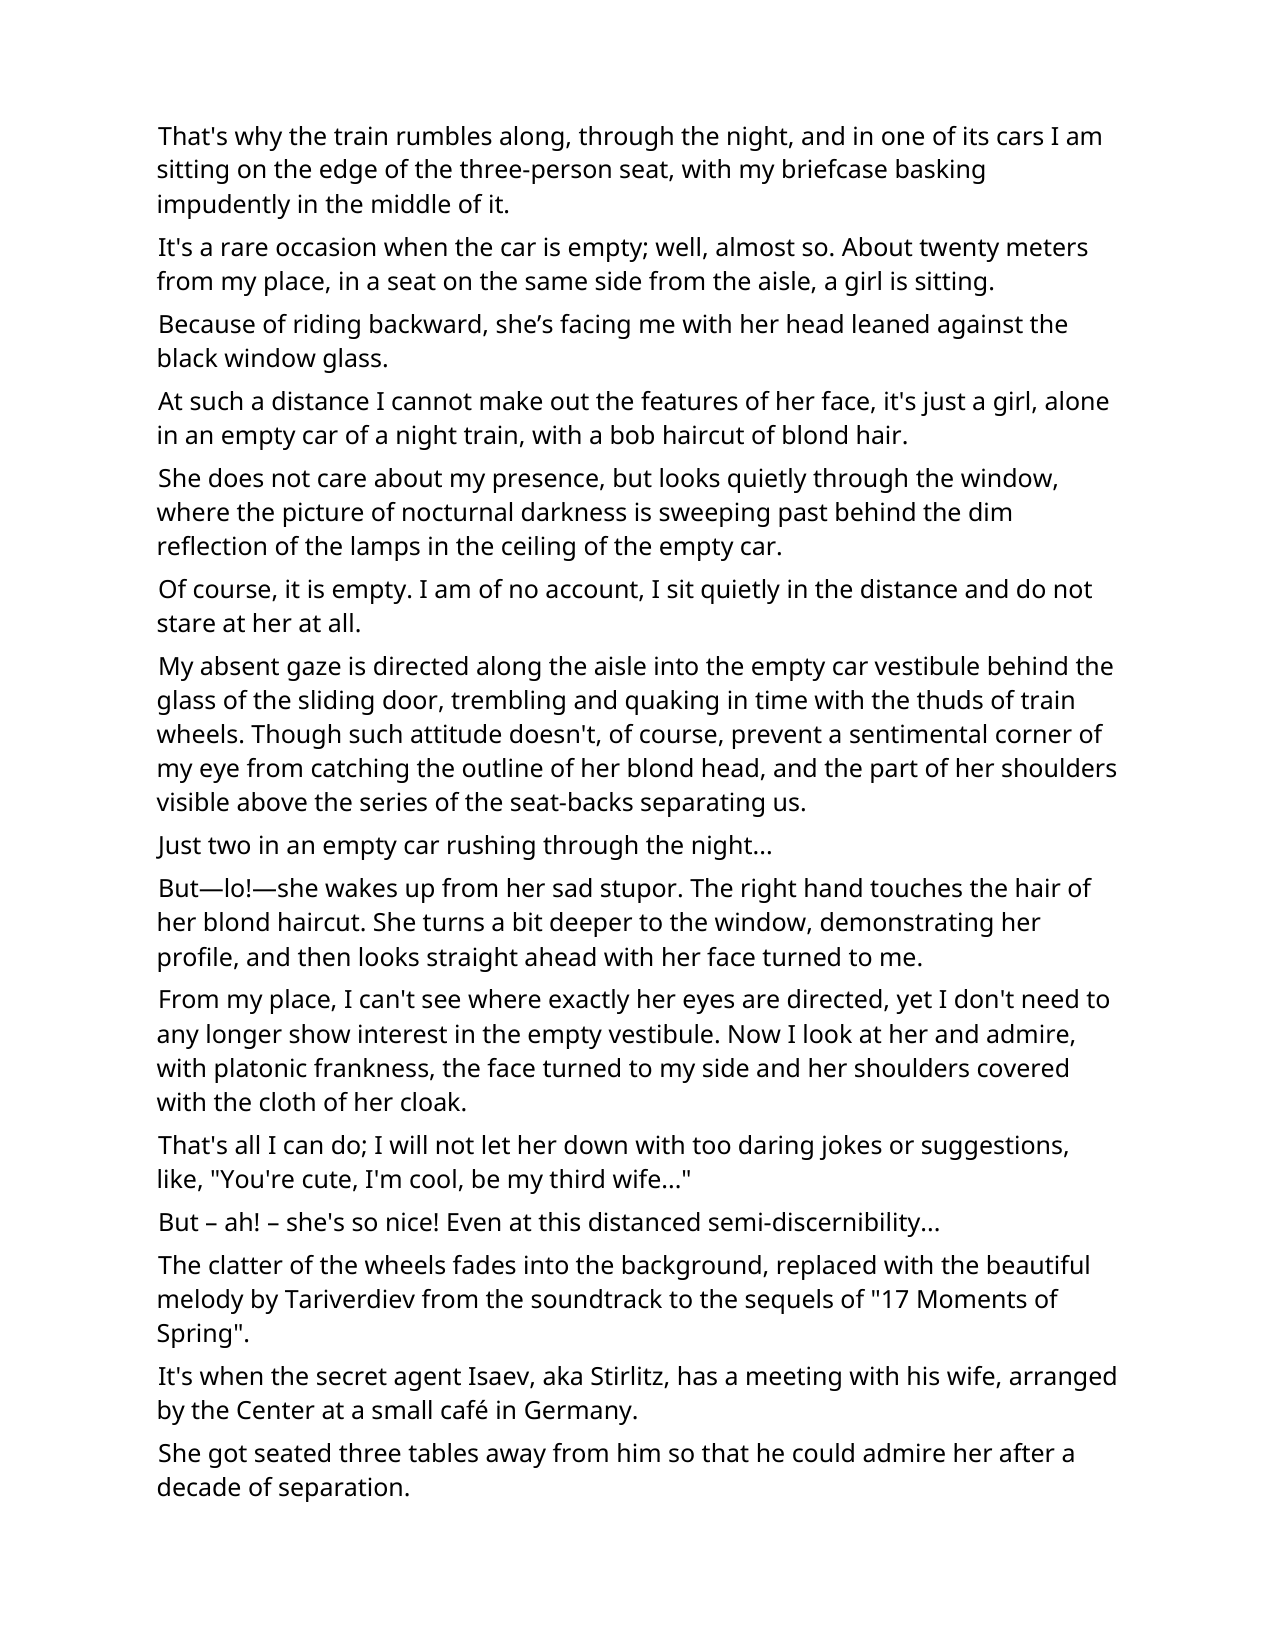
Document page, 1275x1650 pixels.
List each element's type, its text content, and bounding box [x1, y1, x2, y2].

text It's when the secret agent Isaev, aka Stirlitz, has a meeting with his wife, arranged by the Center at a small café in Germany. [156, 1359, 1118, 1427]
text She got seated three tables away from him so that he could admire her after a decade of separation. [156, 1436, 1118, 1504]
text It's a rare occasion when the car is empty; well, almost so. About twenty meters from my place, in a seat on the same side from the aisle, a girl is sitting. [156, 229, 1118, 297]
text Just two in an empty car rushing through the night... [156, 828, 1118, 862]
text The clatter of the wheels fades into the background, replaced with the beautiful melody by Tariverdiev from the soundtrack to the sequels of "17 Moments of Spring". [156, 1247, 1118, 1350]
text But – ah! – she's so nice! Even at this distanced semi-discernibility... [156, 1204, 1118, 1238]
text From my place, I can't see where exactly her eyes are directed, yet I don't need to any longer show interest in the empty vestibule. Now I look at her and admire, with platonic frankness, the face turned to my side and her shoulders covered with the cloth of her cloak. [156, 982, 1118, 1118]
text My absent gaze is directed along the aisle into the empty car vestibule behind the glass of the sliding door, trembling and quaking in time with the thuds of train wheels. Though such attitude doesn't, of course, prevent a sentimental corner of my eye from catching the outline of her blond head, and the part of her shoulders visible above the series of the seat-backs separating us. [156, 649, 1118, 819]
text But—lo!—she wakes up from her sad stupor. The right hand touches the hair of her blond haircut. She turns a bit deeper to the window, demonstrating her profile, and then looks straight ahead with her face turned to me. [156, 871, 1118, 973]
text That's why the train rumbles along, through the night, and in one of its cars I am sitting on the edge of the three-person seat, with my briefcase basking impudently in the middle of it. [156, 118, 1118, 220]
text That's all I can do; I will not let her down with too daring jokes or suggestions, like, "You're cute, I'm cool, be my third wife..." [156, 1127, 1118, 1196]
text She does not care about my presence, but looks quietly through the window, where the picture of nocturnal darkness is sweeping past behind the dim reflection of the lamps in the ceiling of the empty car. [156, 461, 1118, 563]
text Of course, it is empty. I am of no account, I sit quietly in the distance and do not stare at her at all. [156, 572, 1118, 640]
text At such a distance I cannot make out the features of her face, it's just a girl, alone in an empty car of a night train, with a bob haircut of blond hair. [156, 383, 1118, 452]
text Because of riding backward, she’s facing me with her head leaned against the black window glass. [156, 306, 1118, 374]
